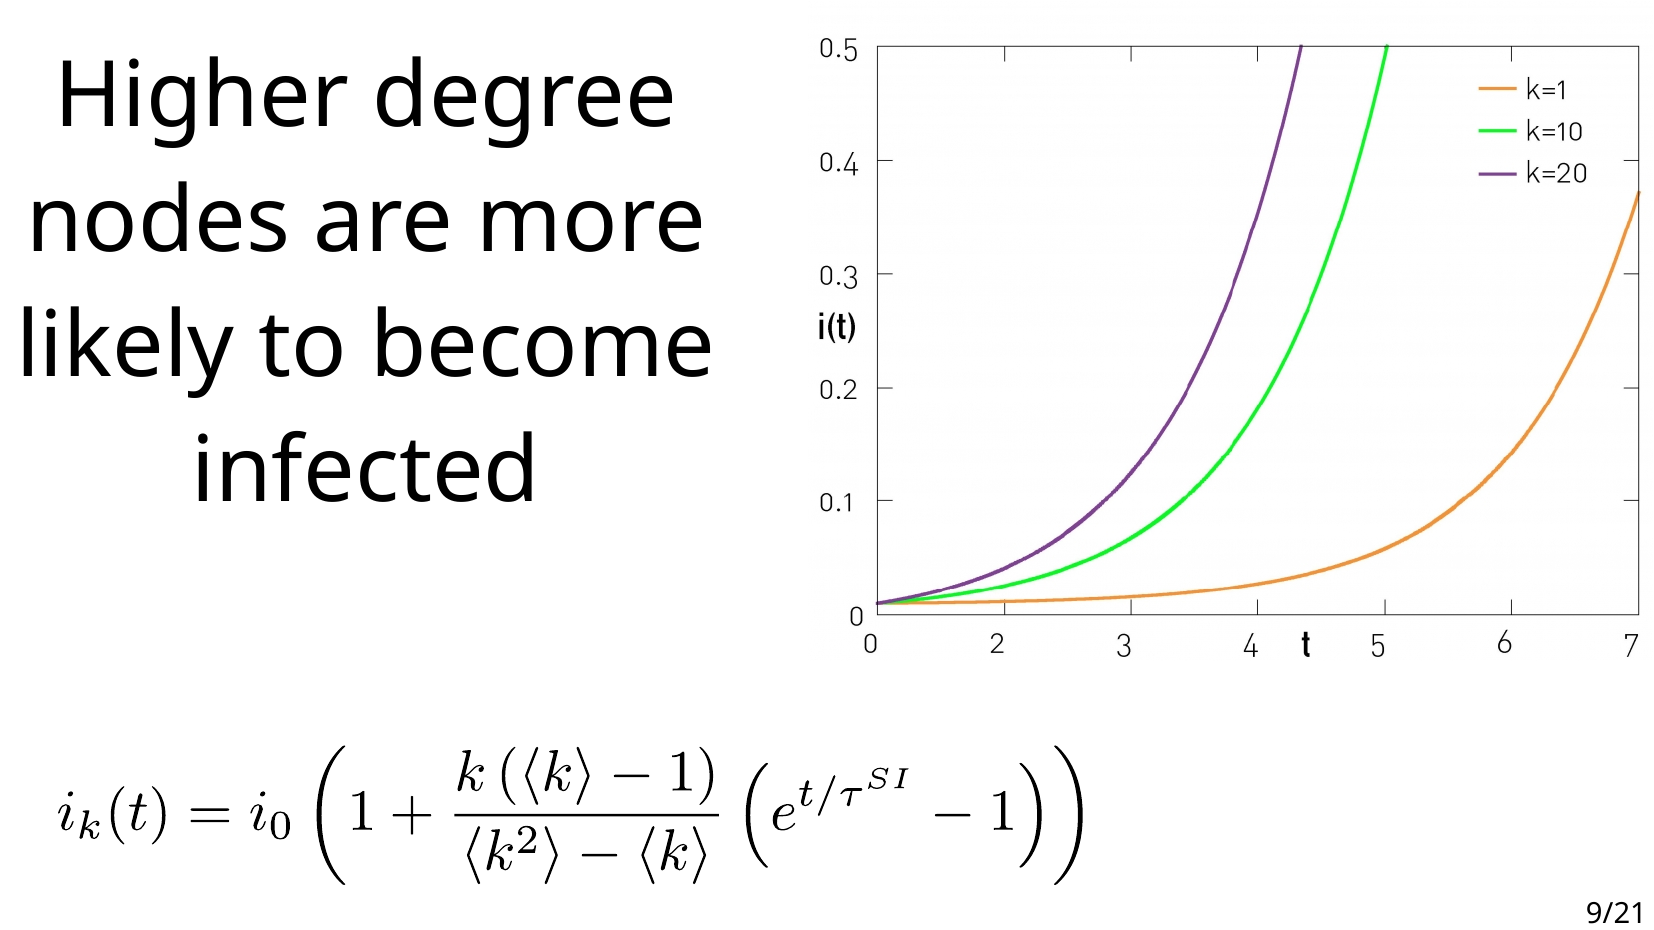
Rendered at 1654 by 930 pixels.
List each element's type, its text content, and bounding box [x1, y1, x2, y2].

picture [808, 1, 1654, 661]
text_box [56, 745, 1096, 886]
title Higher degree nodes are more likely to become infected [0, 0, 736, 571]
